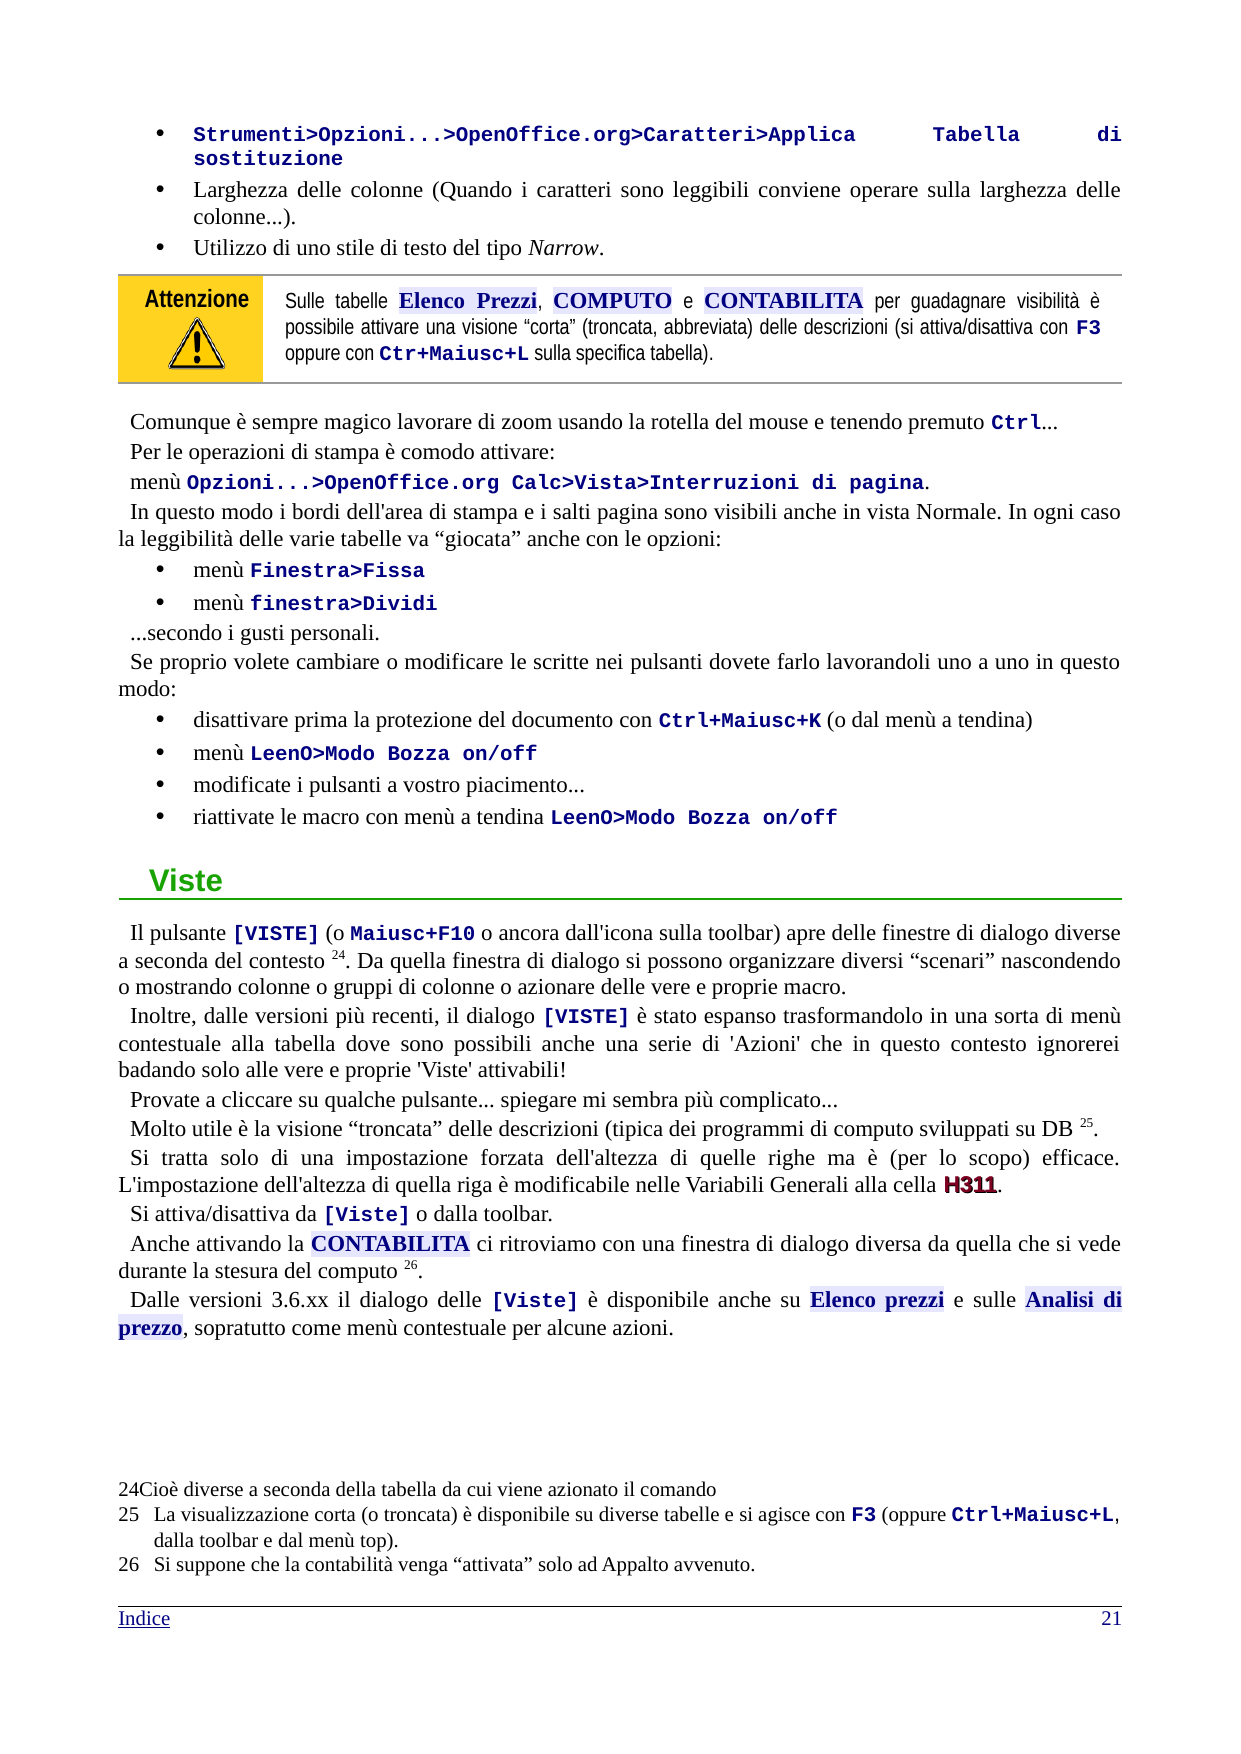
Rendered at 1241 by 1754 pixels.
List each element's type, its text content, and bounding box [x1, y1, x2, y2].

list Larghezza delle colonne (Quando i caratteri sono leggibili conviene operare sulla larghezza delle colonne...). [156, 174, 1122, 229]
text Si tratta solo di una impostazione forzata dell'altezza di quelle righe ma è (per lo scopo) efficace. L'impostazione dell'altezza di quella riga è modificabile nelle Variabili Generali alla cella H311. [118, 1144, 1122, 1197]
text Si attiva/disattiva da [Viste] o dalla toolbar. [118, 1200, 1122, 1228]
text La visualizzazione corta (o troncata) è disponibile su diverse tabelle e si agisce con F3 (oppure Ctrl+Maiusc+L, dalla toolbar e dal menù top). [118, 1501, 1122, 1552]
text Provate a cliccare su qualche pulsante... spiegare mi sembra più complicato... [118, 1086, 1122, 1112]
text Dalle versioni 3.6.xx il dialogo delle [Viste] è disponibile anche su Elenco prezzi e sulle Analisi di prezzo, sopratutto come menù contestuale per alcune azioni. [118, 1286, 1122, 1340]
subtitle Viste [119, 862, 1122, 898]
list modificate i pulsanti a vostro piacimento... [156, 769, 1122, 798]
text Per le operazioni di stampa è comodo attivare: [118, 438, 1122, 465]
list menù Finestra>Fissa [156, 554, 1122, 583]
text Molto utile è la visione “troncata” delle descrizioni (tipica dei programmi di computo sviluppati su DB . [118, 1115, 1122, 1141]
picture [164, 313, 229, 373]
text Comunque è sempre magico lavorare di zoom usando la rotella del mouse e tenendo premuto Ctrl... [118, 408, 1122, 436]
text Inoltre, dalle versioni più recenti, il dialogo [VISTE] è stato espanso trasformandolo in una sorta di menù contestuale alla tabella dove sono possibili anche una serie di 'Azioni' che in questo contesto ignorerei badando solo alle vere e proprie 'Viste' attivabili! [118, 1002, 1122, 1083]
table_header Sulle tabelle Elenco Prezzi, COMPUTO e CONTABILITA per guadagnare visibilità è possibile attivare una visione “corta” (troncata, abbreviata) delle descrizioni (si attiva/disattiva con F3 oppure con Ctr+Maiusc+L sulla specifica tabella). [264, 276, 1122, 382]
text Si suppone che la contabilità venga “attivata” solo ad Appalto avvenuto. [118, 1552, 1122, 1576]
list riattivate le macro con menù a tendina LeenO>Modo Bozza on/off [156, 801, 1122, 831]
text ...secondo i gusti personali. [118, 619, 1122, 645]
text Il pulsante [VISTE] (o Maiusc+F10 o ancora dall'icona sulla toolbar) apre delle finestre di dialogo diverse a seconda del contesto . Da quella finestra di dialogo si possono organizzare diversi “scenari” nascondendo o mostrando colonne o gruppi di colonne o azionare delle vere e proprie macro. [118, 919, 1122, 999]
list menù LeenO>Modo Bozza on/off [156, 737, 1122, 766]
list menù finestra>Dividi [156, 586, 1122, 616]
list Utilizzo di uno stile di testo del tipo Narrow. [156, 232, 1122, 261]
text Anche attivando la CONTABILITA ci ritroviamo con una finestra di dialogo diversa da quella che si vede durante la stesura del computo . [118, 1231, 1122, 1283]
text Cioè diverse a seconda della tabella da cui viene azionato il comando [118, 1477, 1093, 1501]
list disattivare prima la protezione del documento con Ctrl+Maiusc+K (o dal menù a tendina) [156, 704, 1122, 734]
text In questo modo i bordi dell'area di stampa e i salti pagina sono visibili anche in vista Normale. In ogni caso la leggibilità delle varie tabelle va “giocata” anche con le opzioni: [118, 498, 1122, 551]
list Strumenti>Opzioni...>OpenOffice.org>Caratteri>Applica Tabella di sostituzione [156, 118, 1122, 171]
text menù Opzioni...>OpenOffice.org Calc>Vista>Interruzioni di pagina. [118, 468, 1122, 495]
table_header Attenzione [118, 276, 263, 382]
text Se proprio volete cambiare o modificare le scritte nei pulsanti dovete farlo lavorandoli uno a uno in questo modo: [118, 648, 1122, 701]
